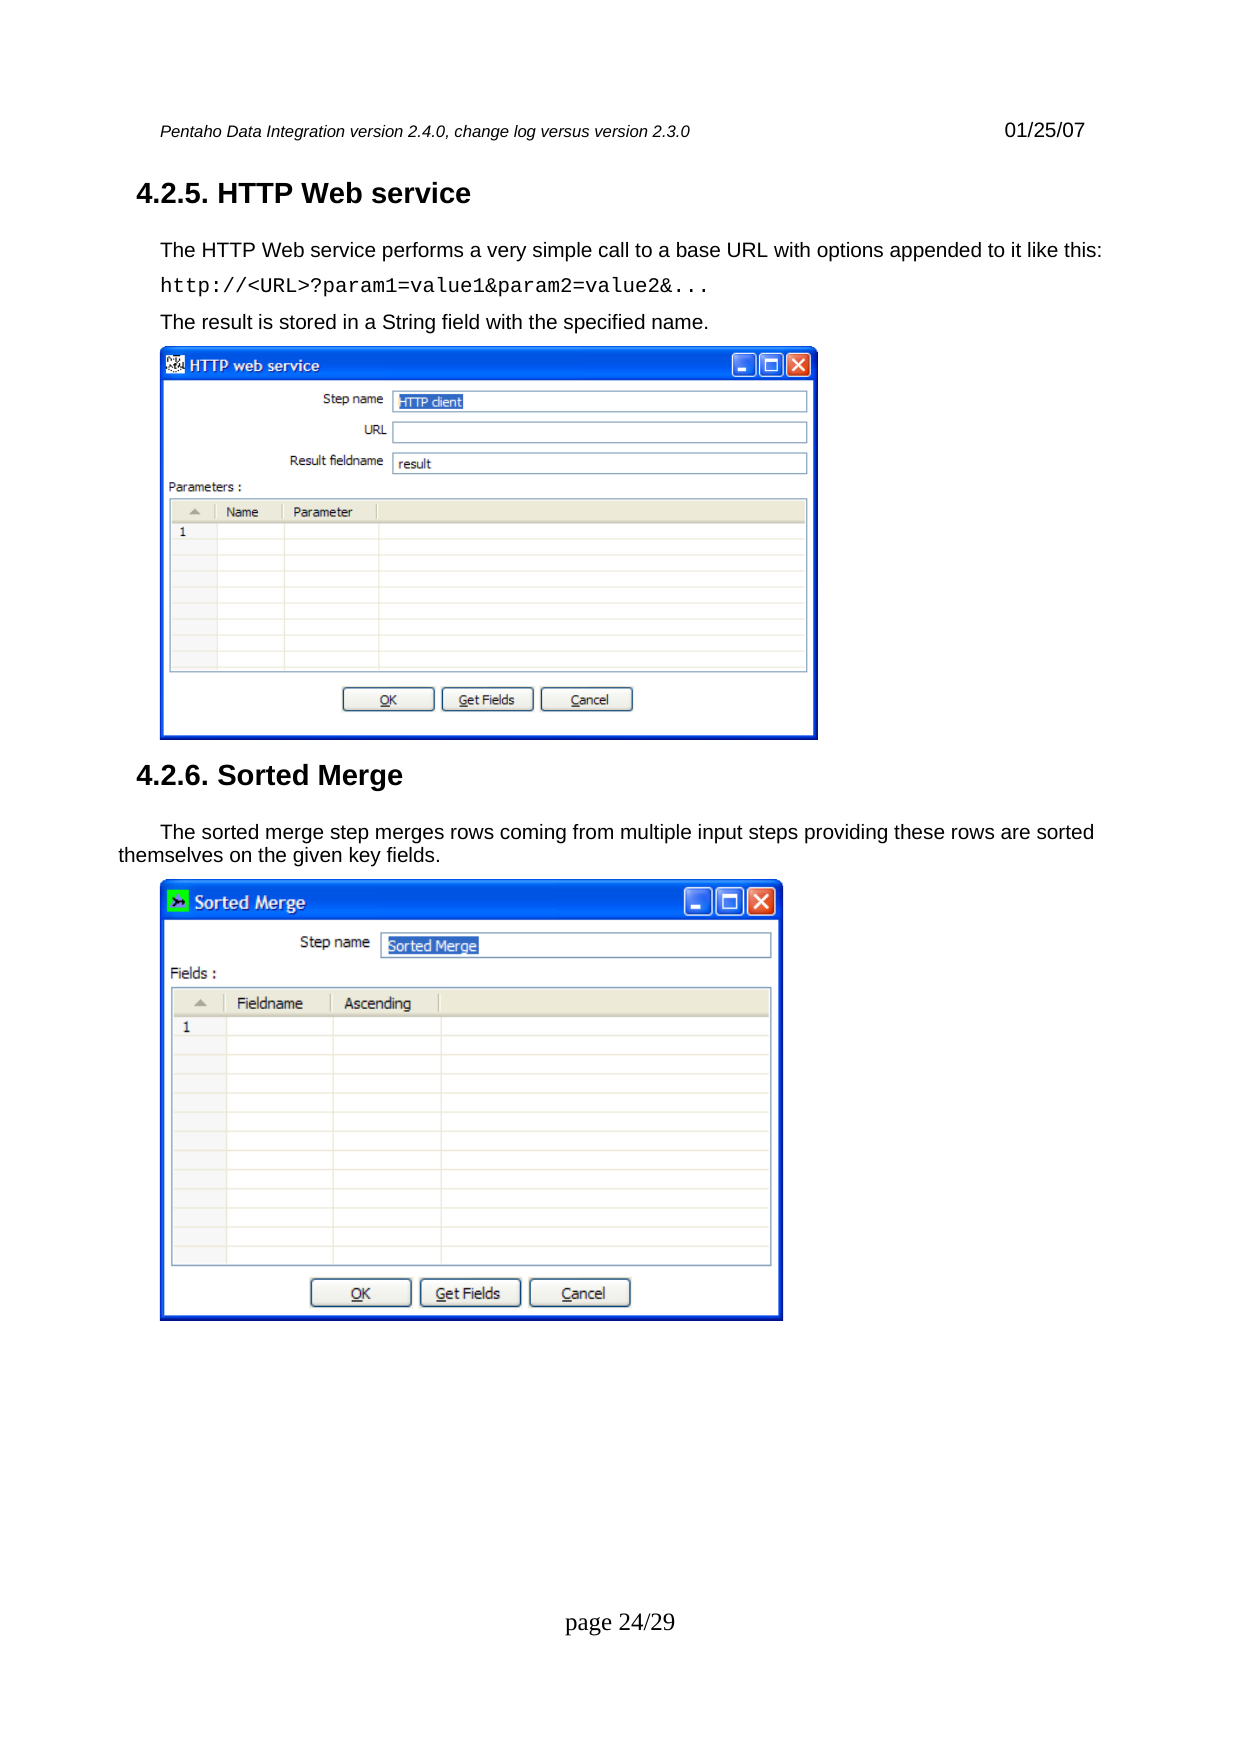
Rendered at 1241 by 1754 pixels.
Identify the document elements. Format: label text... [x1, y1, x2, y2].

picture [159, 346, 818, 740]
subtitle Sorted Merge [136, 758, 1122, 791]
text The result is stored in a String field with the specified name. [118, 311, 1122, 334]
picture [159, 879, 784, 1321]
text http://<URL>?param1=value1&param2=value2&... [118, 274, 1122, 298]
subtitle HTTP Web service [136, 177, 1122, 209]
text The sorted merge step merges rows coming from multiple input steps providing these rows are sorted themselves on the given key fields. [118, 821, 1122, 867]
text The HTTP Web service performs a very simple call to a base URL with options appended to it like this: [118, 239, 1122, 262]
